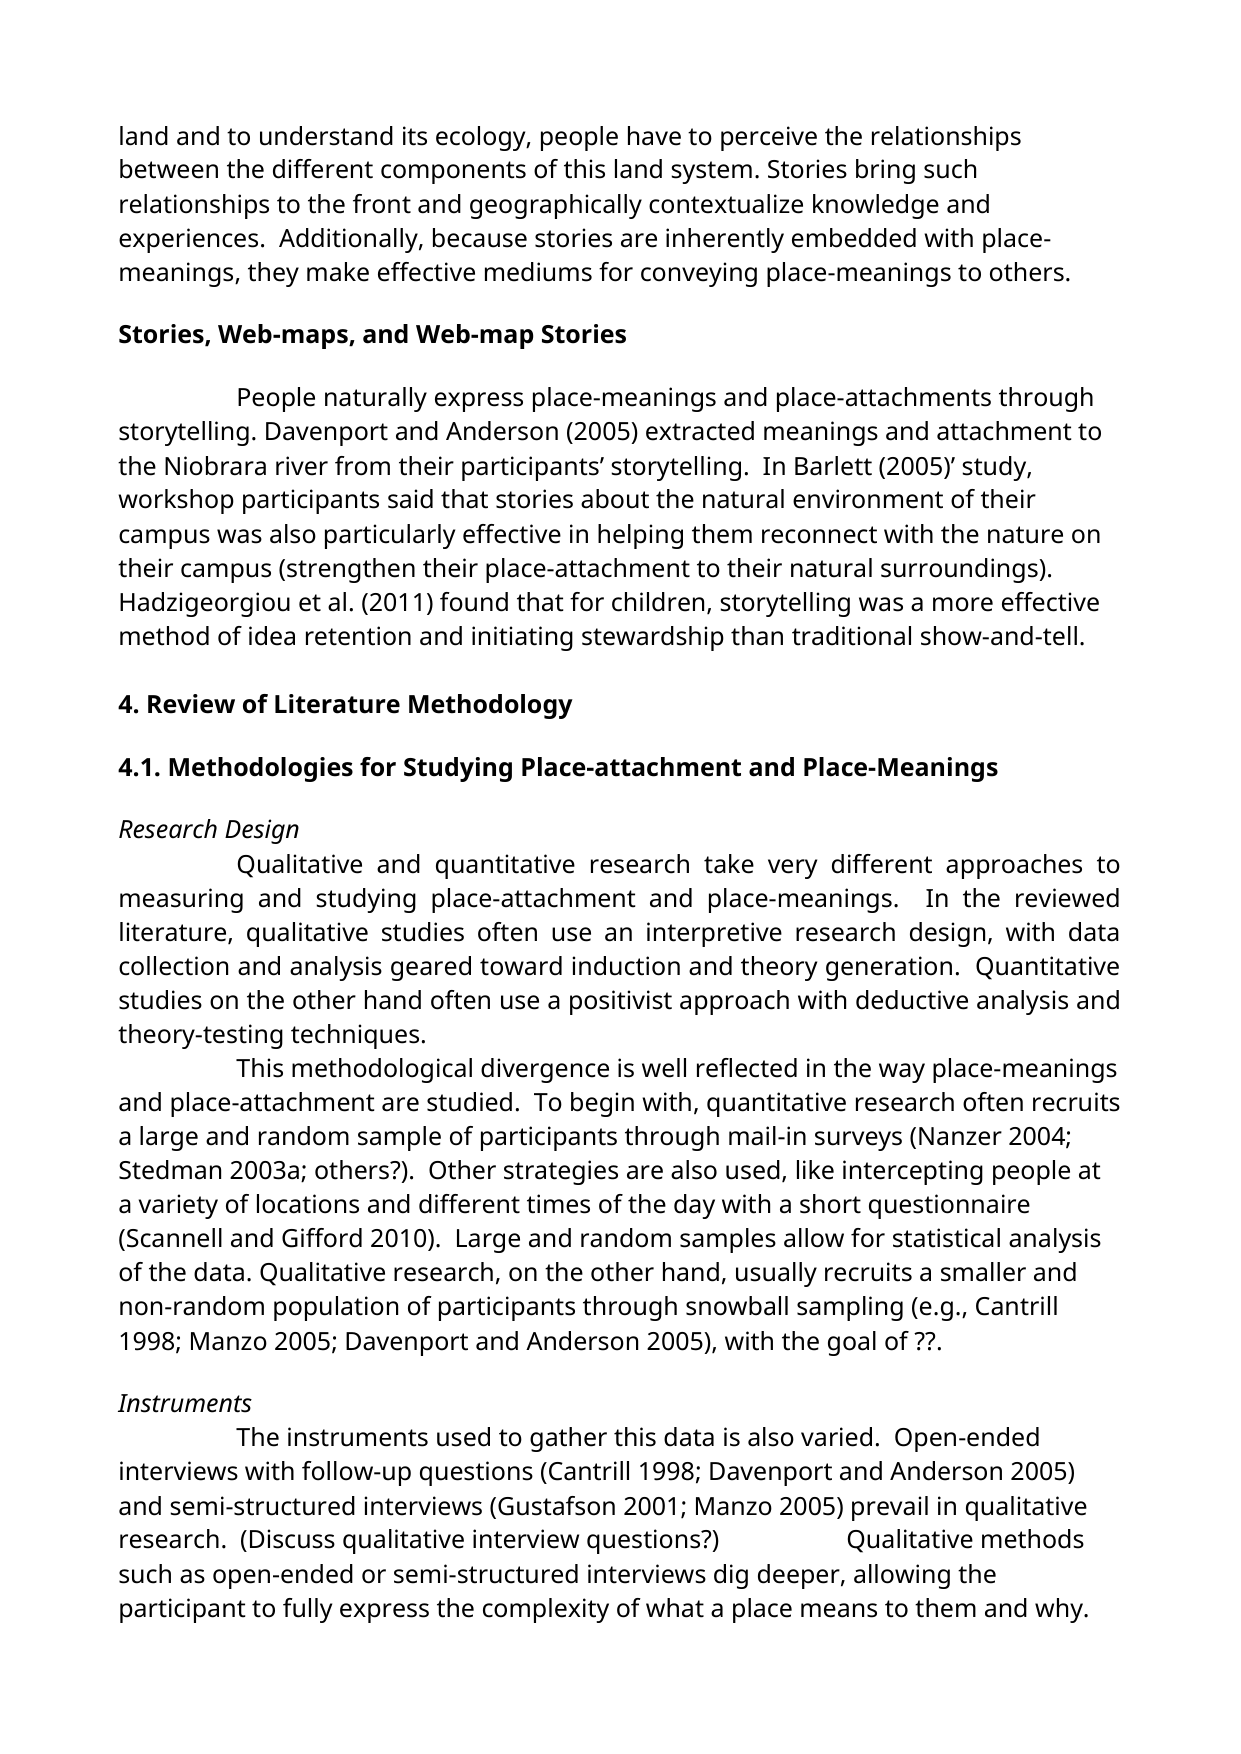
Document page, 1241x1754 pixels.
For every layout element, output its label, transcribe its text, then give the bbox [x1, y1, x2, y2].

text Qualitative and quantitative research take very different approaches to measuring and studying place-attachment and place-meanings. In the reviewed literature, qualitative studies often use an interpretive research design, with data collection and analysis geared toward induction and theory generation. Quantitative studies on the other hand often use a positivist approach with deductive analysis and theory-testing techniques. [118, 846, 1122, 1051]
text The instruments used to gather this data is also varied. Open-ended interviews with follow-up questions (Cantrill 1998; Davenport and Anderson 2005) and semi-structured interviews (Gustafson 2001; Manzo 2005) prevail in qualitative research. (Discuss qualitative interview questions?) Qualitative methods such as open-ended or semi-structured interviews dig deeper, allowing the participant to fully express the complexity of what a place means to them and why. [118, 1420, 1122, 1624]
text Research Design [118, 812, 1122, 846]
text People naturally express place-meanings and place-attachments through storytelling. Davenport and Anderson (2005) extracted meanings and attachment to the Niobrara river from their participants’ storytelling. In Barlett (2005)’ study, workshop participants said that stories about the natural environment of their campus was also particularly effective in helping them reconnect with the nature on their campus (strengthen their place-attachment to their natural surroundings). Hadzigeorgiou et al. (2011) found that for children, storytelling was a more effective method of idea retention and initiating stewardship than traditional show-and-tell. [118, 380, 1122, 652]
text Stories, Web-maps, and Web-map Stories [118, 317, 1122, 351]
text Instruments [118, 1386, 1122, 1420]
text land and to understand its ecology, people have to perceive the relationships between the different components of this land system. Stories bring such relationships to the front and geographically contextualize knowledge and experiences. Additionally, because stories are inherently embedded with place-meanings, they make effective mediums for conveying place-meanings to others. [118, 118, 1122, 288]
text 4.1. Methodologies for Studying Place-attachment and Place-Meanings [118, 749, 1122, 783]
text This methodological divergence is well reflected in the way place-meanings and place-attachment are studied. To begin with, quantitative research often recruits a large and random sample of participants through mail-in surveys (Nanzer 2004; Stedman 2003a; others?). Other strategies are also used, like intercepting people at a variety of locations and different times of the day with a short questionnaire (Scannell and Gifford 2010). Large and random samples allow for statistical analysis of the data. Qualitative research, on the other hand, usually recruits a smaller and non-random population of participants through snowball sampling (e.g., Cantrill 1998; Manzo 2005; Davenport and Anderson 2005), with the goal of ??. [118, 1051, 1122, 1357]
text 4. Review of Literature Methodology [118, 687, 1122, 721]
